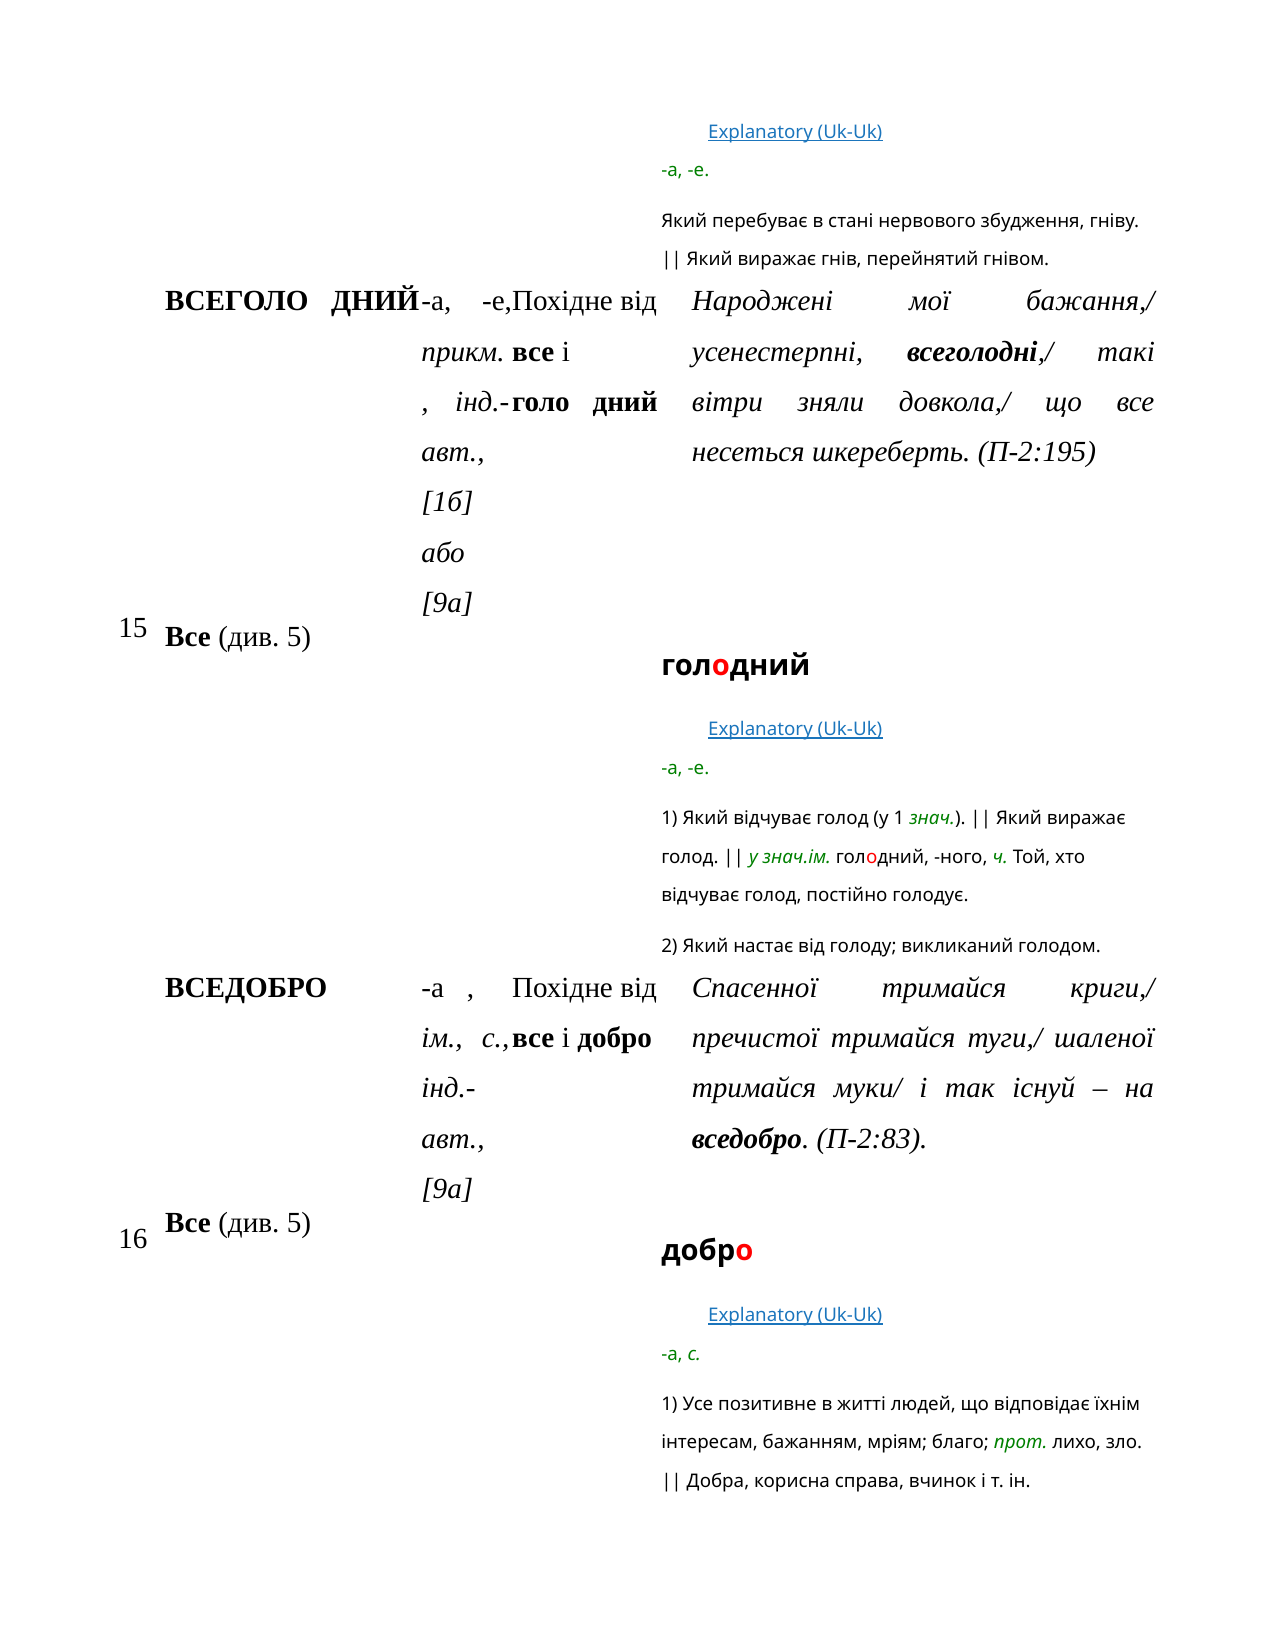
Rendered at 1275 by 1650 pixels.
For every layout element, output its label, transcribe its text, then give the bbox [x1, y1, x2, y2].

table_cell голодний Explanatory (Uk-Uk) -а, -е. 1) Який відчуває голод (у 1 знач.). || Який виражає голод. || у знач.ім. голодний, -ного, ч. Той, хто відчуває голод, постійно голодує. 2) Який настає від голоду; викликаний голодом. [661, 619, 1157, 970]
table_cell ВседобрО [165, 970, 421, 1205]
table_cell Все (див. 5) [165, 619, 661, 970]
table_cell Похідне від все і добро [512, 970, 692, 1205]
table_cell Спасенної тримайся криги,/ пречистої тримайся туги,/ шаленої тримайся муки/ і так існуй – на вседобро. (П-2:83). [692, 970, 1157, 1205]
table_cell [165, 118, 661, 283]
table_cell Все (див. 5) [165, 1205, 661, 1505]
table_cell [118, 118, 165, 283]
table_cell добро Explanatory (Uk-Uk) -а, с. 1) Усе позитивне в житті людей, що відповідає їхнім інтересам, бажанням, мріям; благо; прот. лихо, зло. || Добра, корисна справа, вчинок і т. ін. [661, 1205, 1157, 1505]
table_cell Похідне від все і голодний [512, 283, 692, 619]
table_cell 15 [118, 283, 165, 970]
table_cell Народжені мої бажання,/ усенестерпні, всеголодні,/ такі вітри зняли довкола,/ що все несеться шкереберть. (П-2:195) [692, 283, 1157, 619]
table_cell -а, -е, прикм., інд.-авт., [1б] або [9а] [421, 283, 512, 619]
table_cell ВсеголОдний [165, 283, 421, 619]
table_cell 16 [118, 970, 165, 1505]
table_cell -а, ім., с., інд.-авт., [9а] [421, 970, 512, 1205]
table_cell Explanatory (Uk-Uk) -а, -е. Який перебуває в стані нервового збудження, гніву. || Який виражає гнів, перейнятий гнівом. [661, 118, 1157, 283]
